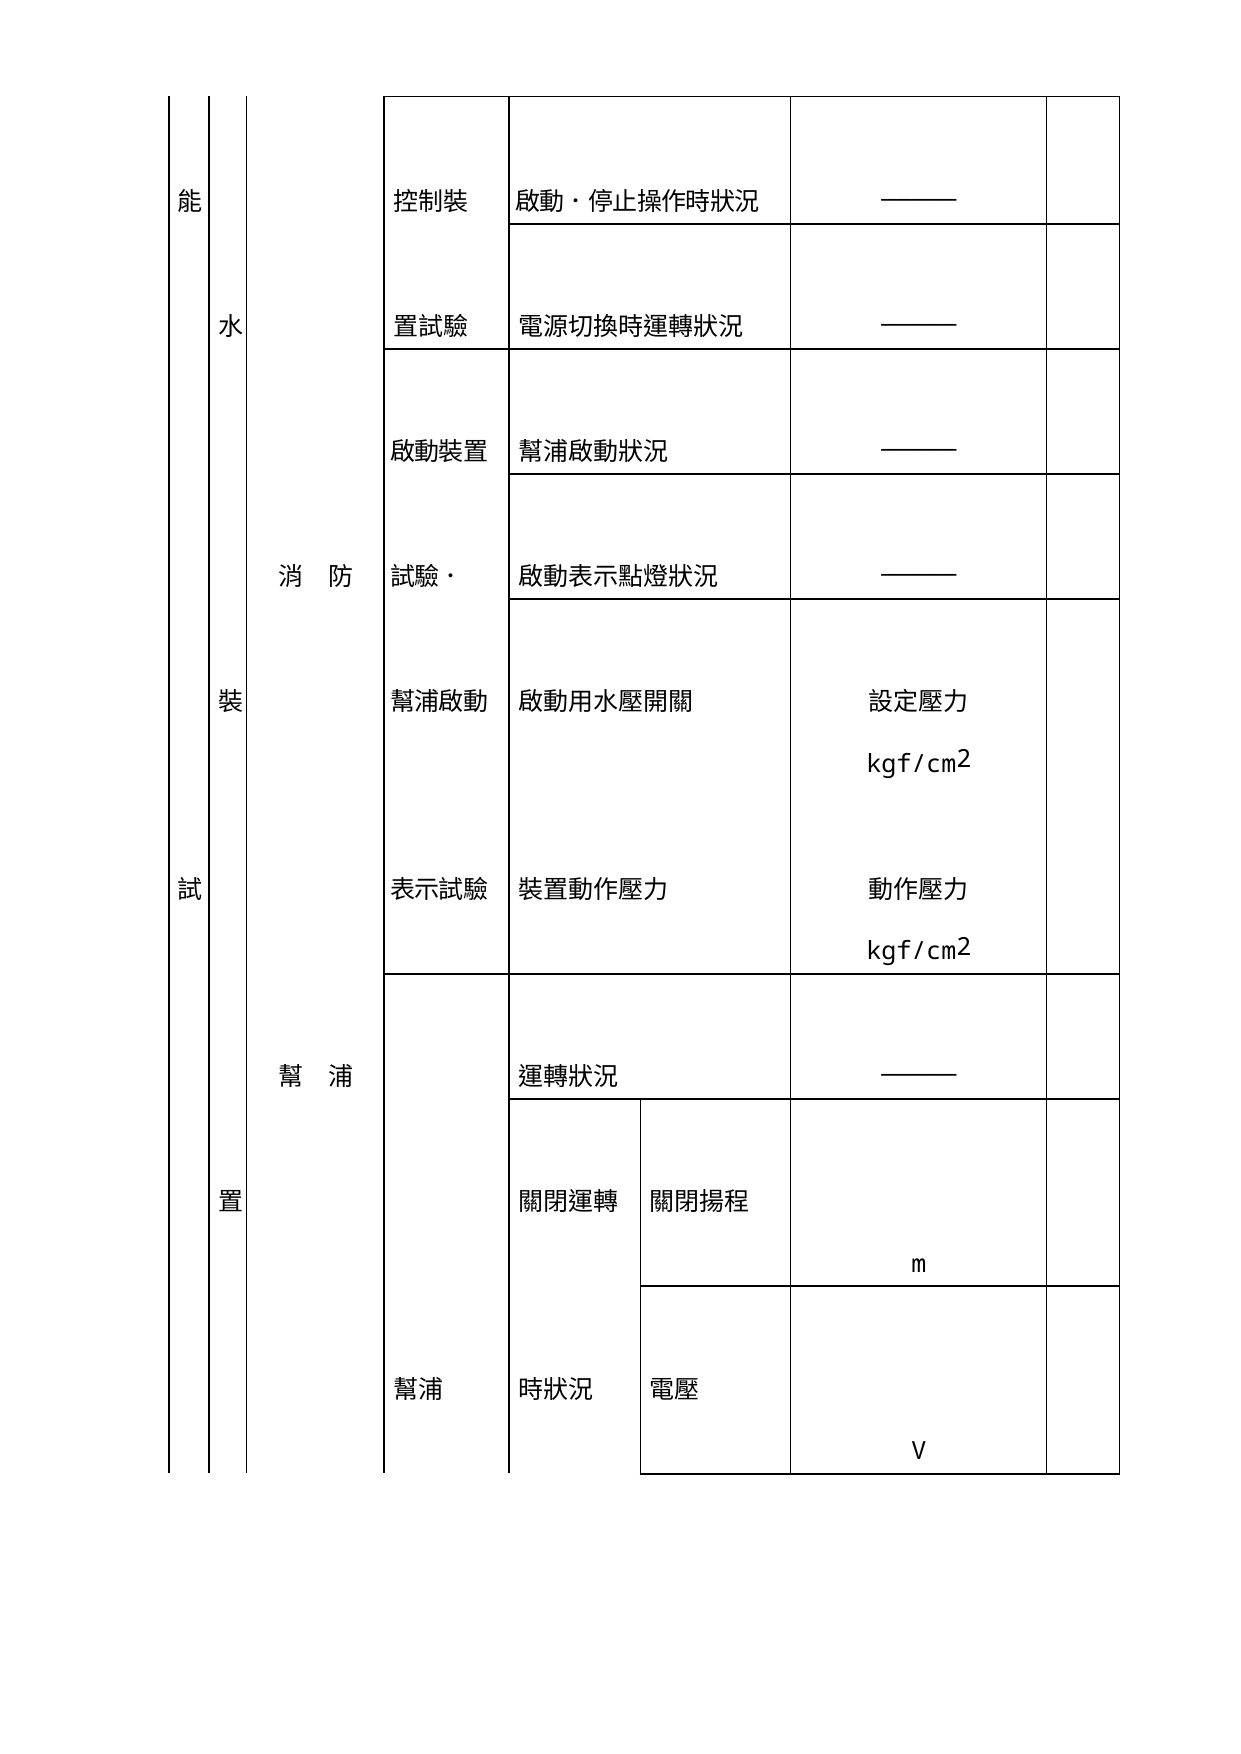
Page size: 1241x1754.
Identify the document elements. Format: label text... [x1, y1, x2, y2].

table_cell [210, 1285, 246, 1473]
table_cell [1047, 1100, 1119, 1285]
table_cell 置 [210, 1098, 246, 1285]
table_cell [247, 1098, 383, 1285]
table_cell 關閉揚程 [641, 1100, 790, 1285]
table_cell 裝置動作壓力 [510, 785, 790, 973]
table_cell 動作壓力 kgf/cm2 [791, 785, 1046, 973]
table_cell ───── [791, 97, 1046, 223]
table_cell [210, 473, 246, 598]
table_cell m [791, 1100, 1046, 1285]
table_cell 運轉狀況 [510, 975, 790, 1098]
table_cell 時狀況 [510, 1285, 640, 1473]
table_cell ───── [791, 225, 1046, 348]
table_cell [170, 1098, 208, 1285]
table_cell [210, 96, 246, 223]
table_cell [170, 973, 208, 1098]
table_cell ───── [791, 975, 1046, 1098]
table_cell [247, 785, 383, 973]
table_cell 水 [210, 223, 246, 348]
table_cell [247, 348, 383, 473]
table_cell V [791, 1287, 1046, 1473]
table_cell 幫 浦 [247, 973, 383, 1098]
table_cell 電壓 [641, 1287, 790, 1473]
table_cell ───── [791, 350, 1046, 473]
table_cell 幫浦 [385, 1285, 508, 1473]
table_cell 控制裝 [385, 97, 508, 223]
table_cell [385, 1098, 508, 1285]
table_cell [210, 785, 246, 973]
table_cell 啟動．停止操作時狀況 [510, 97, 790, 223]
table_cell [247, 598, 383, 785]
table_cell 啟動裝置 [385, 350, 508, 473]
table_cell 幫浦啟動狀況 [510, 350, 790, 473]
table_cell 置試驗 [385, 223, 508, 348]
table_cell [170, 473, 208, 598]
table_cell [1047, 97, 1119, 223]
table_cell [247, 1285, 383, 1473]
table_cell [247, 96, 383, 223]
table_cell 裝 [210, 598, 246, 785]
table_cell ───── [791, 475, 1046, 598]
table_cell [170, 1285, 208, 1473]
table_cell 關閉運轉 [510, 1100, 640, 1285]
table_cell [1047, 350, 1119, 473]
table_cell [170, 598, 208, 785]
table_cell 設定壓力 kgf/cm2 [791, 600, 1046, 785]
table_cell [170, 223, 208, 348]
table_cell [247, 223, 383, 348]
table_cell 啟動用水壓開關 [510, 600, 790, 785]
table_cell [1047, 600, 1119, 785]
table_cell [210, 973, 246, 1098]
table_cell 啟動表示點燈狀況 [510, 475, 790, 598]
table_cell [170, 348, 208, 473]
table_cell 表示試驗 [385, 785, 508, 973]
table_cell [210, 348, 246, 473]
table_cell [1047, 475, 1119, 598]
table_cell 幫浦啟動 [385, 598, 508, 785]
table_cell [1047, 975, 1119, 1098]
table_cell [1047, 785, 1119, 973]
table_cell 電源切換時運轉狀況 [510, 225, 790, 348]
table_cell 能 [170, 96, 208, 223]
table_cell 試驗． [385, 473, 508, 598]
table_cell [385, 975, 508, 1098]
table_cell [1047, 1287, 1119, 1473]
table_cell 試 [170, 785, 208, 973]
table_cell 消 防 [247, 473, 383, 598]
table_cell [1047, 225, 1119, 348]
